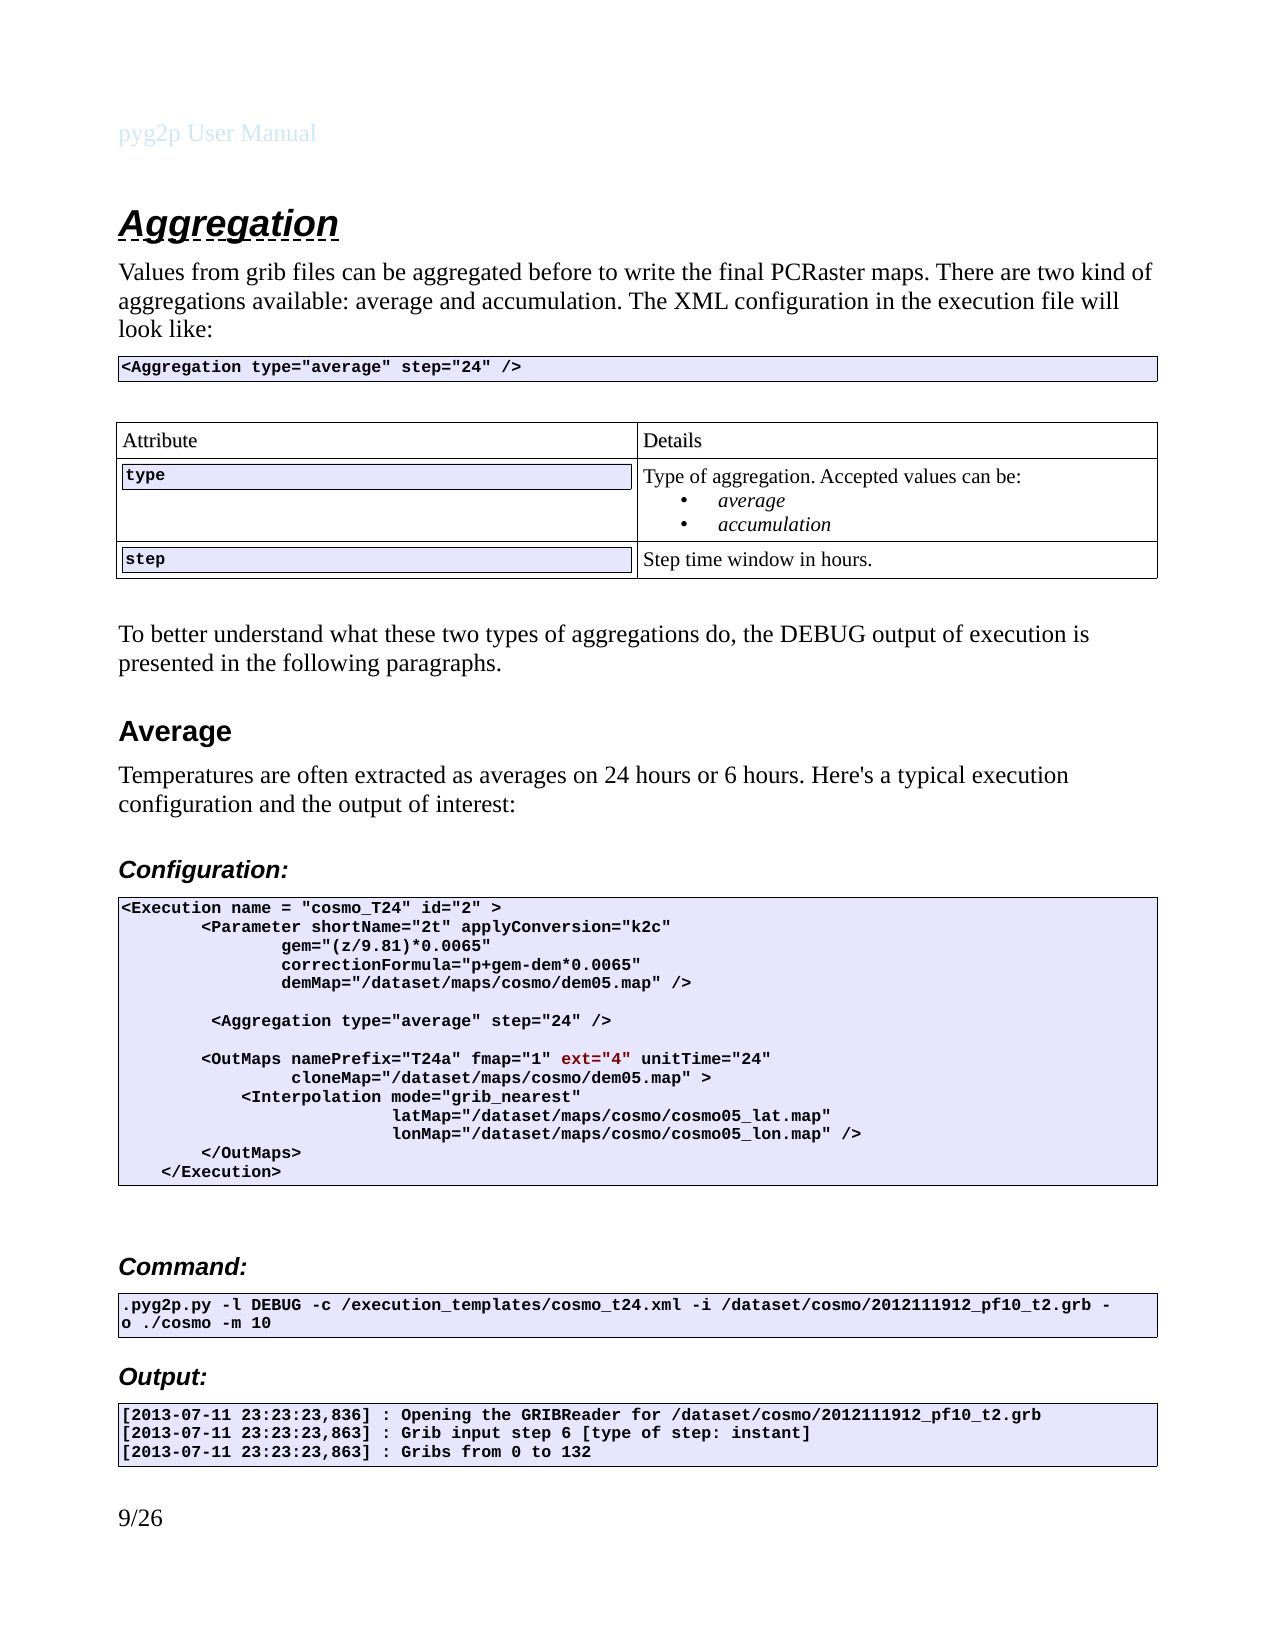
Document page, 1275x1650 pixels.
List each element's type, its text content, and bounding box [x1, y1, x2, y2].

table_cell step [117, 542, 637, 578]
text To better understand what these two types of aggregations do, the DEBUG output of execution is presented in the following paragraphs. [118, 619, 1157, 677]
text latMap="/dataset/maps/cosmo/cosmo05_lat.map" [119, 1104, 1157, 1123]
text gem="(z/9.81)*0.0065" [119, 934, 1157, 953]
table_cell Type of aggregation. Accepted values can be: average accumulation [638, 459, 1157, 541]
table_cell type [117, 459, 637, 541]
subtitle Configuration: [118, 856, 1157, 884]
text <Interpolation mode="grib_nearest" [119, 1085, 1157, 1104]
table_header Details [638, 423, 1157, 458]
text lonMap="/dataset/maps/cosmo/cosmo05_lon.map" /> [119, 1123, 1157, 1142]
table_header Attribute [117, 423, 637, 458]
text </Execution> [119, 1161, 1157, 1185]
text Temperatures are often extracted as averages on 24 hours or 6 hours. Here's a typical execution configuration and the output of interest: [118, 761, 1157, 818]
text cloneMap="/dataset/maps/cosmo/dem05.map" > [119, 1066, 1157, 1085]
text <OutMaps namePrefix="T24a" fmap="1" ext="4" unitTime="24" [119, 1047, 1157, 1066]
text Values from grib files can be aggregated before to write the final PCRaster maps. There are two kind of aggregations available: average and accumulation. The XML configuration in the execution file will look like: [118, 257, 1157, 343]
text [2013-07-11 23:23:23,863] : Gribs from 0 to 132 [119, 1441, 1157, 1466]
table_cell Step time window in hours. [638, 542, 1157, 578]
subtitle Aggregation [118, 201, 1157, 244]
text <Parameter shortName="2t" applyConversion="k2c" [119, 915, 1157, 934]
text <Execution name = "cosmo_T24" id="2" > [119, 898, 1157, 915]
text <Aggregation type="average" step="24" /> [119, 357, 1157, 381]
subtitle Average [118, 714, 1157, 748]
subtitle Output: [118, 1362, 1157, 1390]
text <Aggregation type="average" step="24" /> [119, 1010, 1157, 1028]
text correctionFormula="p+gem-dem*0.0065" [119, 953, 1157, 972]
text [2013-07-11 23:23:23,863] : Grib input step 6 [type of step: instant] [119, 1422, 1157, 1441]
text .pyg2p.py -l DEBUG -c /execution_templates/cosmo_t24.xml -i /dataset/cosmo/2012111912_pf10_t2.grb -o ./cosmo -m 10 [119, 1294, 1157, 1337]
text demMap="/dataset/maps/cosmo/dem05.map" /> [119, 972, 1157, 991]
text [2013-07-11 23:23:23,836] : Opening the GRIBReader for /dataset/cosmo/2012111912_pf10_t2.grb [119, 1404, 1157, 1422]
text </OutMaps> [119, 1142, 1157, 1161]
subtitle Command: [118, 1252, 1157, 1280]
